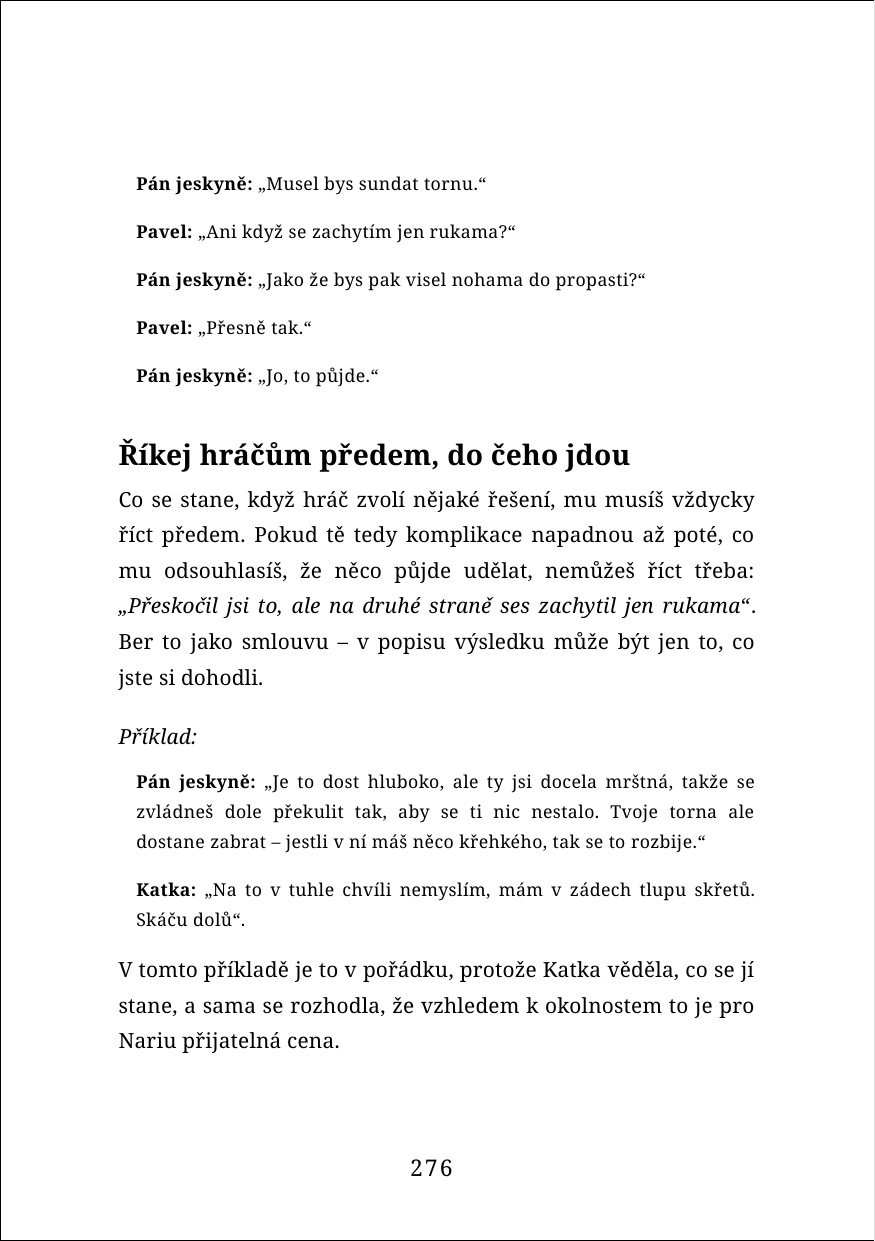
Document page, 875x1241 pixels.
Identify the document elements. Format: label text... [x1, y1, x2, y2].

text Pán jeskyně: „Musel bys sundat tornu.“ [136, 172, 756, 196]
text Pán jeskyně: „Je to dost hluboko, ale ty jsi docela mrštná, takže se zvládneš dole překulit tak, aby se ti nic nestalo. Tvoje torna ale dostane zabrat – jestli v ní máš něco křehkého, tak se to rozbije.“ [136, 769, 756, 854]
text Katka: „Na to v tuhle chvíli nemyslím, mám v zádech tlupu skřetů. Skáču dolů“. [136, 877, 756, 932]
text Pán jeskyně: „Jo, to půjde.“ [136, 363, 756, 388]
text Příklad: [118, 722, 756, 750]
text Pavel: „Ani když se zachytím jen rukama?“ [136, 220, 756, 244]
text Pavel: „Přesně tak.“ [136, 316, 756, 340]
text Pán jeskyně: „Jako že bys pak visel nohama do propasti?“ [136, 268, 756, 292]
text Co se stane, když hráč zvolí nějaké řešení, mu musíš vždycky říct předem. Pokud tě tedy komplikace napadnou až poté, co mu odsouhlasíš, že něco půjde udělat, nemůžeš říct třeba: „Přeskočil jsi to, ale na druhé straně ses zachytil jen rukama“. Ber to jako smlouvu – v popisu výsledku může být jen to, co jste si dohodli. [118, 485, 756, 691]
text V tomto příkladě je to v pořádku, protože Katka věděla, co se jí stane, a sama se rozhodla, že vzhledem k okolnostem to je pro Nariu přijatelná cena. [118, 956, 756, 1055]
subtitle Říkej hráčům předem, do čeho jdou [118, 435, 756, 473]
